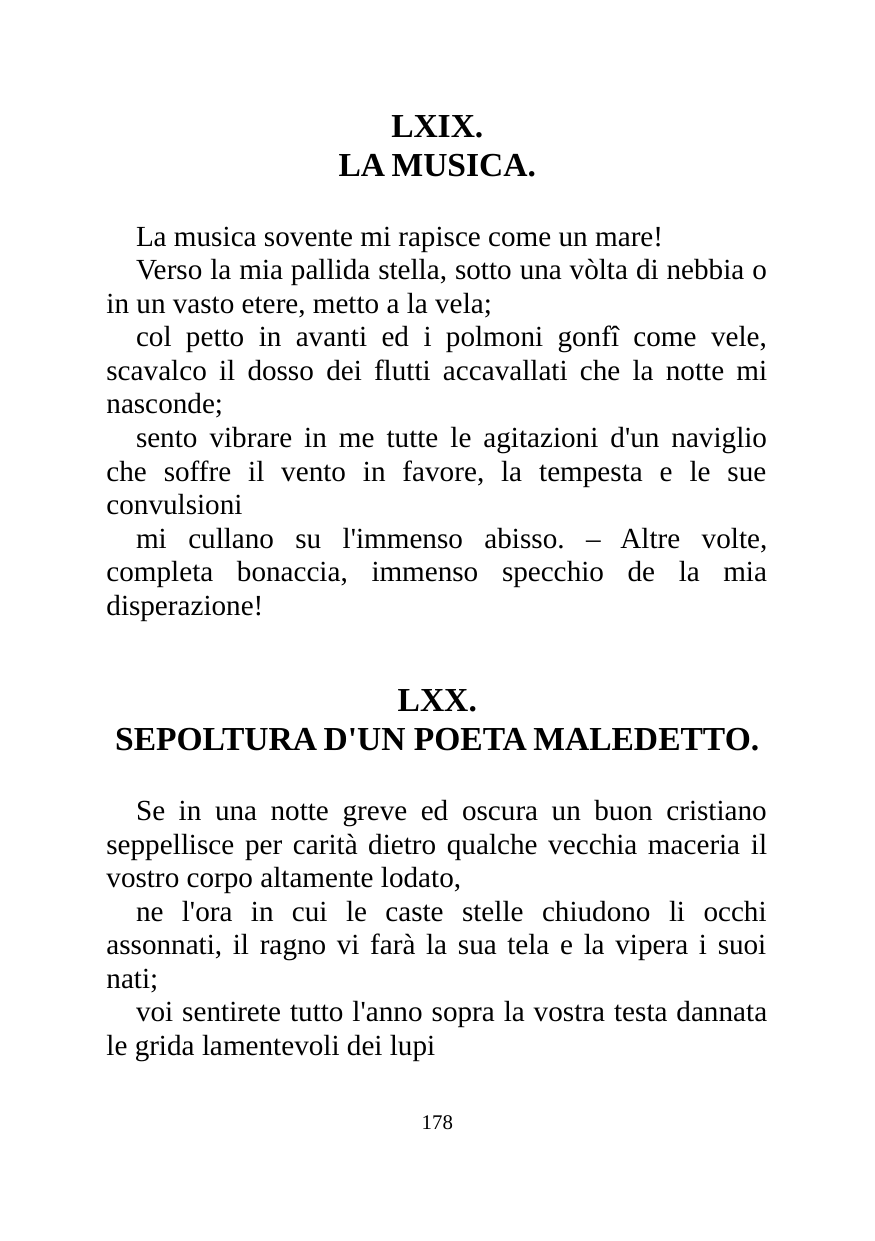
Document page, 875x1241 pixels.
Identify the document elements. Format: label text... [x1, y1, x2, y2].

text Se in una notte greve ed oscura un buon cristiano seppellisce per carità dietro qualche vecchia maceria il vostro corpo altamente lodato, [106, 793, 768, 894]
text Verso la mia pallida stella, sotto una vòlta di nebbia o in un vasto etere, metto a la vela; [106, 252, 768, 319]
text mi cullano su l'immenso abisso. – Altre volte, completa bonaccia, immenso specchio de la mia disperazione! [106, 521, 768, 621]
text col petto in avanti ed i polmoni gonfî come vele, scavalco il dosso dei flutti accavallati che la notte mi nasconde; [106, 319, 768, 420]
subtitle LXX. SEPOLTURA D'UN POETA MALEDETTO. [106, 681, 768, 758]
text La musica sovente mi rapisce come un mare! [106, 219, 768, 252]
subtitle LXIX. LA MUSICA. [106, 106, 768, 183]
text ne l'ora in cui le caste stelle chiudono li occhi assonnati, il ragno vi farà la sua tela e la vipera i suoi nati; [106, 894, 768, 994]
text sento vibrare in me tutte le agitazioni d'un naviglio che soffre il vento in favore, la tempesta e le sue convulsioni [106, 420, 768, 521]
text voi sentirete tutto l'anno sopra la vostra testa dannata le grida lamentevoli dei lupi [106, 994, 768, 1062]
